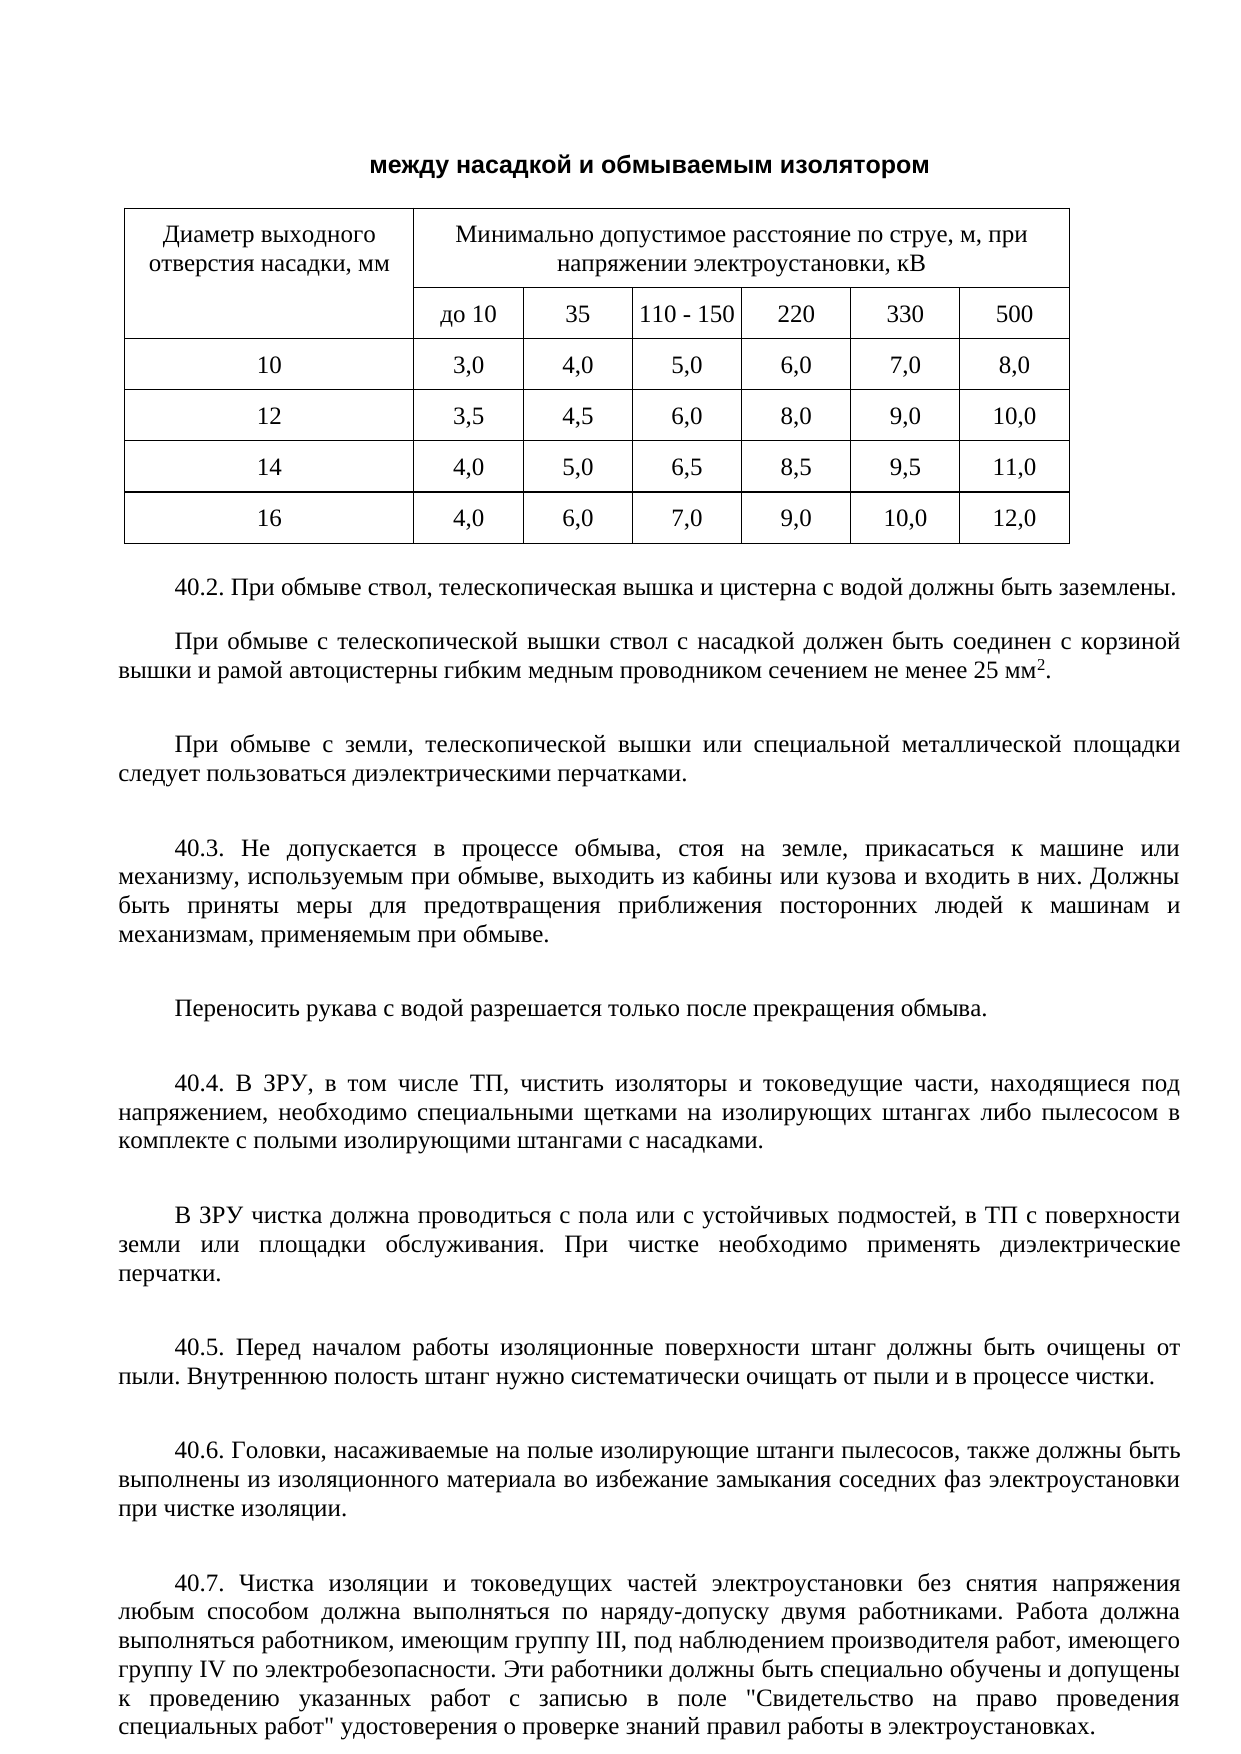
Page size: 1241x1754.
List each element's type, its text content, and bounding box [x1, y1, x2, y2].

table_cell 3,0 [414, 339, 523, 389]
table_cell 8,0 [960, 339, 1069, 389]
title между насадкой и обмываемым изолятором [118, 150, 1181, 179]
table_cell 4,0 [524, 339, 632, 389]
table_cell 9,0 [851, 390, 959, 440]
table_cell 220 [742, 288, 850, 338]
table_cell 6,0 [633, 390, 741, 440]
table_cell 8,5 [742, 441, 850, 491]
table_cell 7,0 [851, 339, 959, 389]
table_cell 12 [125, 390, 413, 440]
table_cell 10,0 [851, 493, 959, 542]
table_cell 5,0 [524, 441, 632, 491]
table_cell 4,0 [414, 441, 523, 491]
table_cell 330 [851, 288, 959, 338]
table_cell 10 [125, 339, 413, 389]
table_cell 110 - 150 [633, 288, 741, 338]
table_cell 11,0 [960, 441, 1069, 491]
text Переносить рукава с водой разрешается только после прекращения обмыва. [118, 993, 1181, 1022]
text При обмыве с земли, телескопической вышки или специальной металлической площадки следует пользоваться диэлектрическими перчатками. [118, 729, 1181, 787]
table_cell 7,0 [633, 493, 741, 542]
table_cell 500 [960, 288, 1069, 338]
text 40.3. Не допускается в процессе обмыва, стоя на земле, прикасаться к машине или механизму, используемым при обмыве, выходить из кабины или кузова и входить в них. Должны быть приняты меры для предотвращения приближения посторонних людей к машинам и механизмам, применяемым при обмыве. [118, 833, 1181, 948]
table_header Диаметр выходного отверстия насадки, мм [125, 209, 413, 338]
table_cell 12,0 [960, 493, 1069, 542]
table_cell 4,0 [414, 493, 523, 542]
text В ЗРУ чистка должна проводиться с пола или с устойчивых подмостей, в ТП с поверхности земли или площадки обслуживания. При чистке необходимо применять диэлектрические перчатки. [118, 1200, 1181, 1286]
table_header Минимально допустимое расстояние по струе, м, при напряжении электроустановки, кВ [414, 209, 1069, 287]
table_cell 10,0 [960, 390, 1069, 440]
text 40.7. Чистка изоляции и токоведущих частей электроустановки без снятия напряжения любым способом должна выполняться по наряду-допуску двумя работниками. Работа должна выполняться работником, имеющим группу III, под наблюдением производителя работ, имеющего группу IV по электробезопасности. Эти работники должны быть специально обучены и допущены к проведению указанных работ с записью в поле "Свидетельство на право проведения специальных работ" удостоверения о проверке знаний правил работы в электроустановках. [118, 1568, 1181, 1740]
table_cell 9,5 [851, 441, 959, 491]
table_cell 16 [125, 493, 413, 542]
table_cell 14 [125, 441, 413, 491]
table_cell 6,5 [633, 441, 741, 491]
table_cell 4,5 [524, 390, 632, 440]
table_cell 5,0 [633, 339, 741, 389]
text 40.2. При обмыве ствол, телескопическая вышка и цистерна с водой должны быть заземлены. [118, 572, 1181, 601]
text 40.5. Перед началом работы изоляционные поверхности штанг должны быть очищены от пыли. Внутреннюю полость штанг нужно систематически очищать от пыли и в процессе чистки. [118, 1332, 1181, 1390]
table_cell до 10 [414, 288, 523, 338]
text 40.4. В ЗРУ, в том числе ТП, чистить изоляторы и токоведущие части, находящиеся под напряжением, необходимо специальными щетками на изолирующих штангах либо пылесосом в комплекте с полыми изолирующими штангами с насадками. [118, 1068, 1181, 1154]
table_cell 8,0 [742, 390, 850, 440]
text 40.6. Головки, насаживаемые на полые изолирующие штанги пылесосов, также должны быть выполнены из изоляционного материала во избежание замыкания соседних фаз электроустановки при чистке изоляции. [118, 1436, 1181, 1522]
text При обмыве с телескопической вышки ствол с насадкой должен быть соединен с корзиной вышки и рамой автоцистерны гибким медным проводником сечением не менее 25 мм2. [118, 626, 1181, 683]
table_cell 6,0 [524, 493, 632, 542]
table_cell 6,0 [742, 339, 850, 389]
table_cell 9,0 [742, 493, 850, 542]
table_cell 3,5 [414, 390, 523, 440]
table_cell 35 [524, 288, 632, 338]
